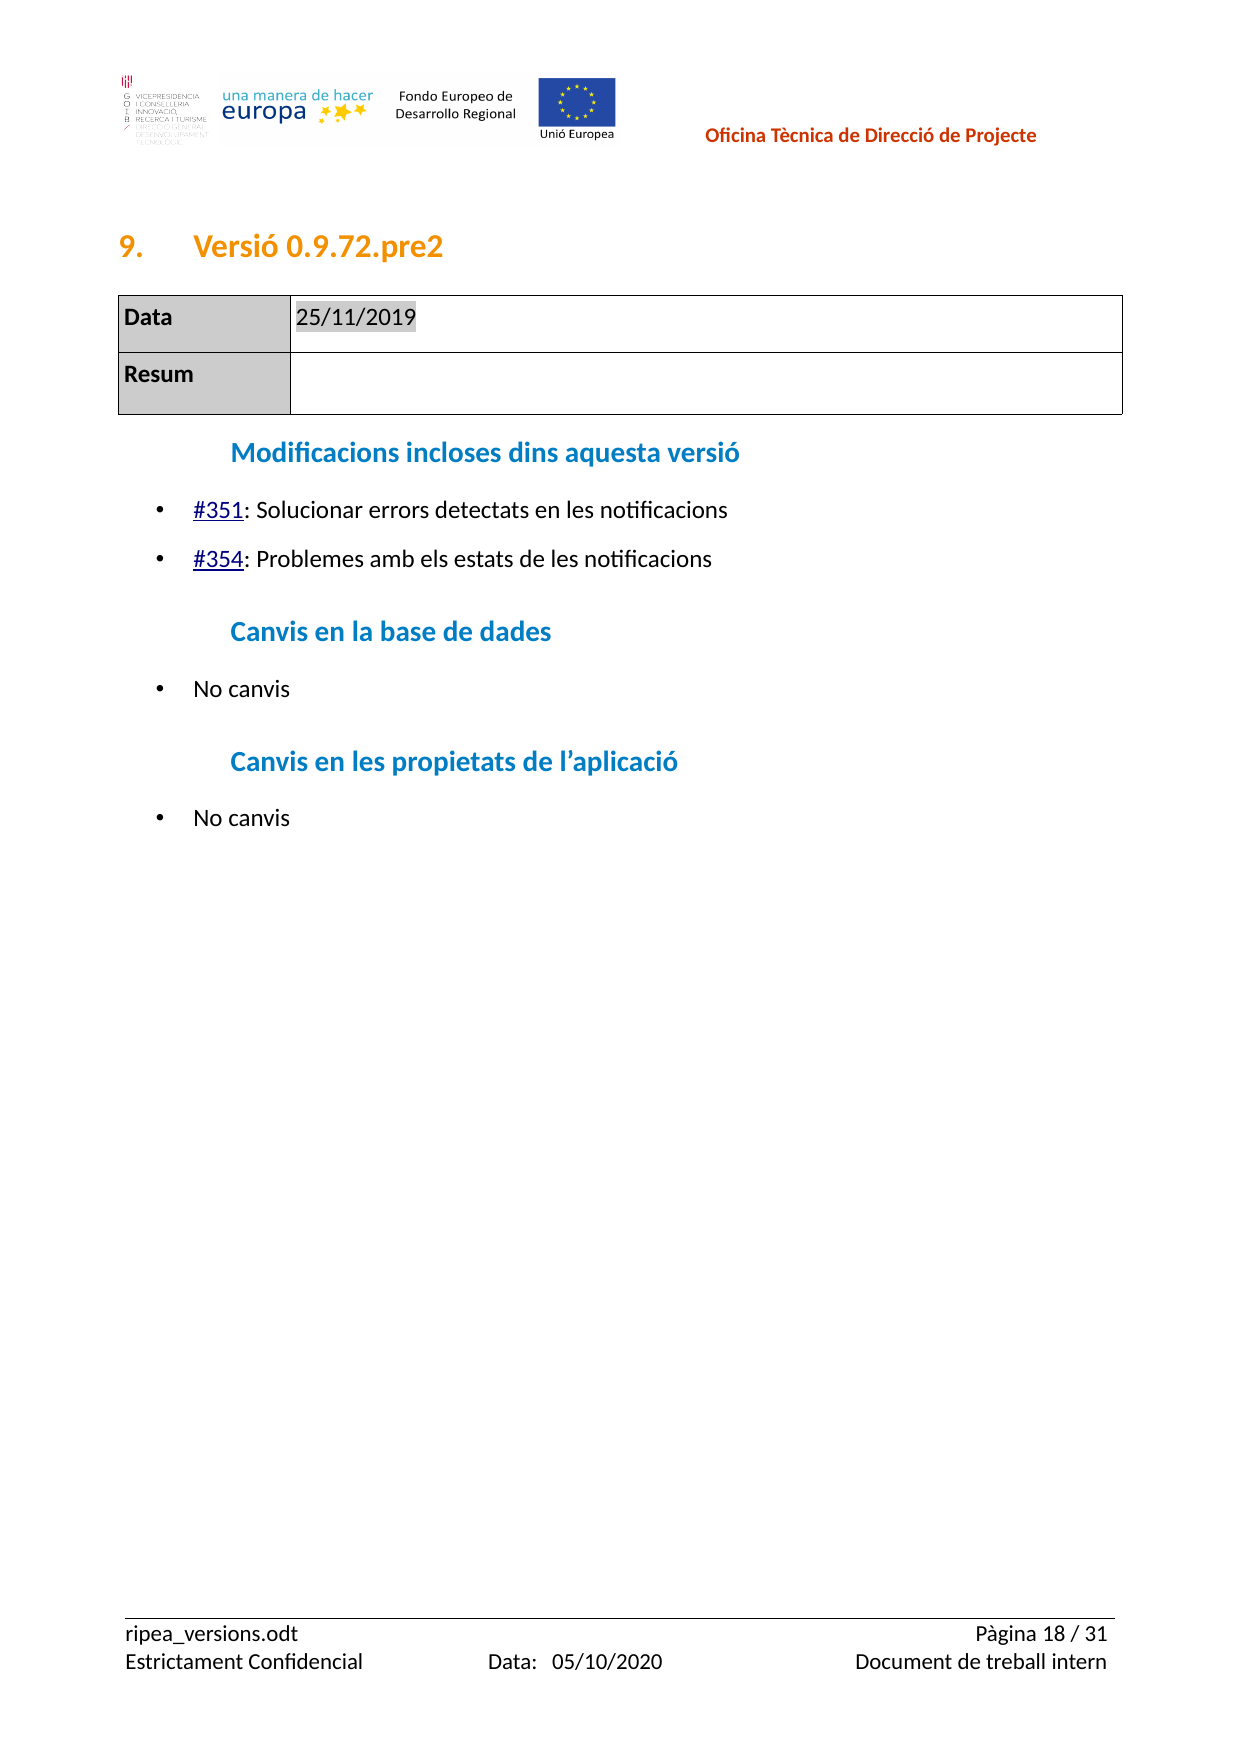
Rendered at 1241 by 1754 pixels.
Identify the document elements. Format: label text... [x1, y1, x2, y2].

list No canvis [156, 673, 1122, 703]
list No canvis [156, 802, 1122, 833]
subtitle Versió 0.9.72.pre2 [118, 225, 1122, 266]
table_header 25/11/2019 [291, 296, 1122, 352]
subtitle Canvis en la base de dades [153, 613, 1122, 649]
subtitle Modificacions incloses dins aquesta versió [153, 434, 1122, 470]
list #351: Solucionar errors detectats en les notificacions [156, 494, 1122, 524]
picture [219, 73, 621, 147]
table_header Data [119, 296, 290, 352]
list #354: Problemes amb els estats de les notificacions [156, 543, 1122, 574]
picture [118, 73, 213, 147]
table_cell [291, 353, 1122, 414]
table_cell Resum [119, 353, 290, 414]
subtitle Canvis en les propietats de l’aplicació [153, 743, 1122, 779]
